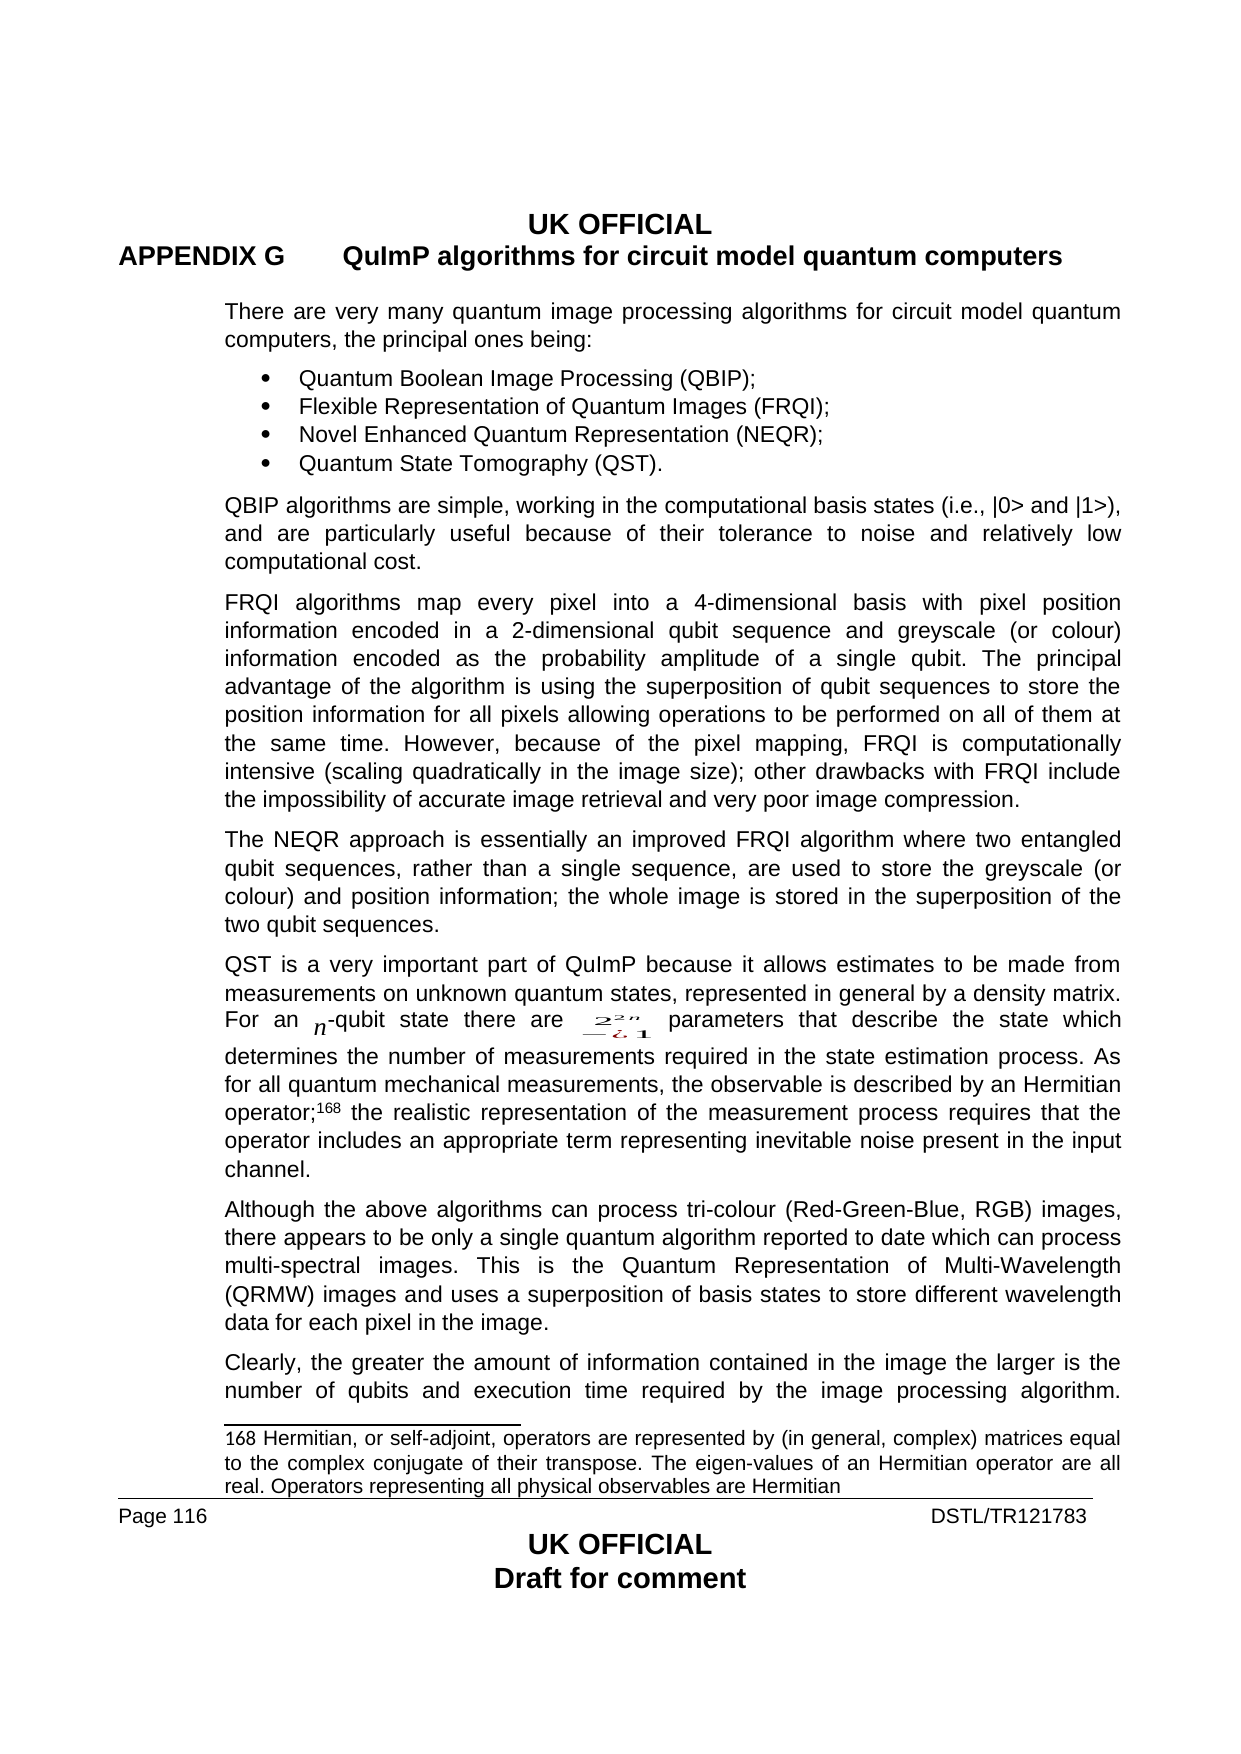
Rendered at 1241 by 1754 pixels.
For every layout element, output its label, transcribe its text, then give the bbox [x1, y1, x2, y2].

list QuImP algorithms for circuit model quantum computers [118, 240, 1122, 271]
text Clearly, the greater the amount of information contained in the image the larger is the number of qubits and execution time required by the image processing algorithm. [224, 1348, 1122, 1404]
text QBIP algorithms are simple, working in the computational basis states (i.e., |0> and |1>), and are particularly useful because of their tolerance to noise and relatively low computational cost. [224, 490, 1122, 574]
text Although the above algorithms can process tri-colour (Red-Green-Blue, RGB) images, there appears to be only a single quantum algorithm reported to date which can process multi-spectral images. This is the Quantum Representation of Multi-Wavelength (QRMW) images and uses a superposition of basis states to store different wavelength data for each pixel in the image. [224, 1194, 1122, 1335]
text Hermitian, or self-adjoint, operators are represented by (in general, complex) matrices equal to the complex conjugate of their transpose. The eigen-values of an Hermitian operator are all real. Operators representing all physical observables are Hermitian [224, 1425, 1122, 1498]
list Quantum Boolean Image Processing (QBIP); [262, 365, 1122, 392]
list Quantum State Tomography (QST). [262, 449, 1122, 476]
text The NEQR approach is essentially an improved FRQI algorithm where two entangled qubit sequences, rather than a single sequence, are used to store the greyscale (or colour) and position information; the whole image is stored in the superposition of the two qubit sequences. [224, 824, 1122, 937]
text FRQI algorithms map every pixel into a 4-dimensional basis with pixel position information encoded in a 2-dimensional qubit sequence and greyscale (or colour) information encoded as the probability amplitude of a single qubit. The principal advantage of the algorithm is using the superposition of qubit sequences to store the position information for all pixels allowing operations to be performed on all of them at the same time. However, because of the pixel mapping, FRQI is computationally intensive (scaling quadratically in the image size); other drawbacks with FRQI include the impossibility of accurate image retrieval and very poor image compression. [224, 587, 1122, 812]
text QST is a very important part of QuImP because it allows estimates to be made from measurements on unknown quantum states, represented in general by a density matrix. For an -qubit state there are parameters that describe the state which determines the number of measurements required in the state estimation process. As for all quantum mechanical measurements, the observable is described by an Hermitian operator; the realistic representation of the measurement process requires that the operator includes an appropriate term representing inevitable noise present in the input channel. [224, 949, 1122, 1182]
list Novel Enhanced Quantum Representation (NEQR); [262, 421, 1122, 448]
list Flexible Representation of Quantum Images (FRQI); [262, 393, 1122, 420]
text There are very many quantum image processing algorithms for circuit model quantum computers, the principal ones being: [224, 296, 1122, 353]
